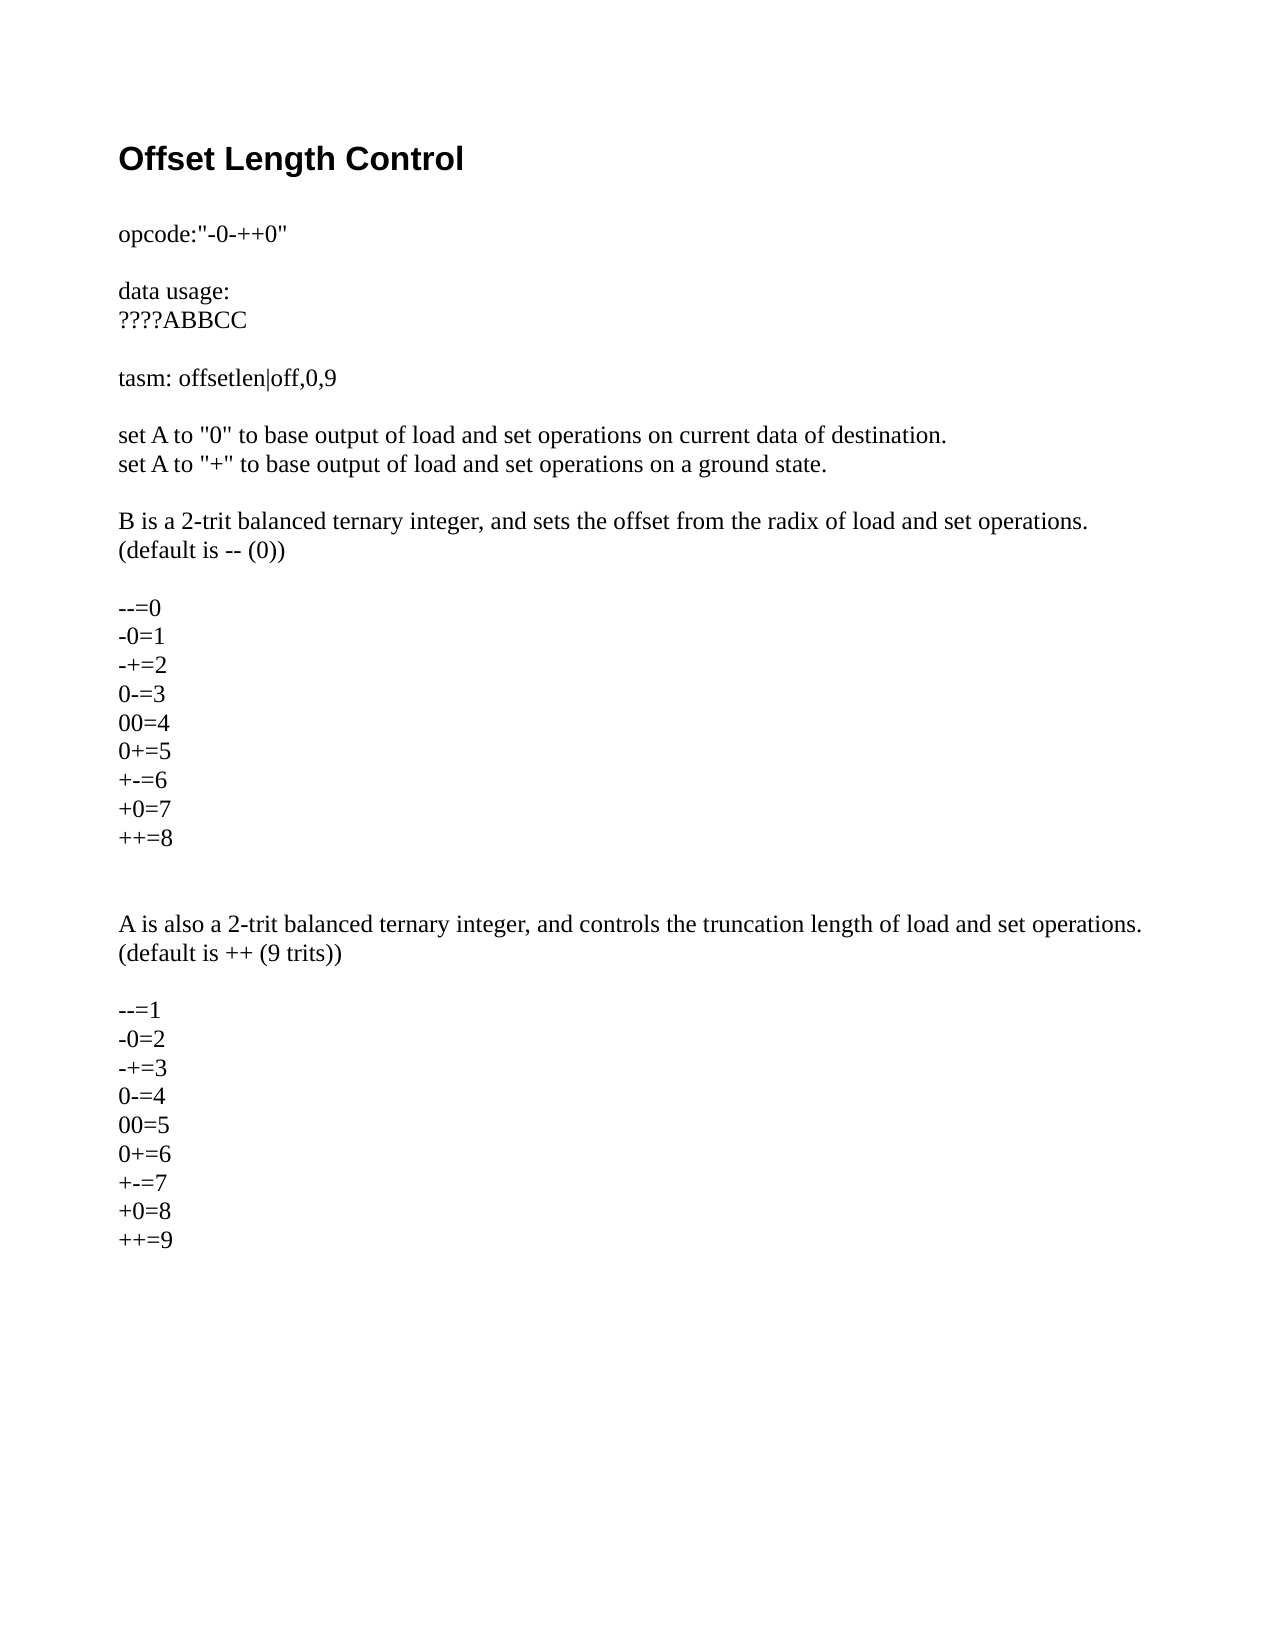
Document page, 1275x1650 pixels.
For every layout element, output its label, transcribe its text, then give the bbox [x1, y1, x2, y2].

text opcode:"-0-++0" data usage: ????ABBCC tasm: offsetlen|off,0,9 set A to "0" to base output of load and set operations on current data of destination. set A to "+" to base output of load and set operations on a ground state. B is a 2-trit balanced ternary integer, and sets the offset from the radix of load and set operations. (default is -- (0)) --=0 -0=1 -+=2 0-=3 00=4 0+=5 +-=6 +0=7 ++=8 A is also a 2-trit balanced ternary integer, and controls the truncation length of load and set operations. (default is ++ (9 trits)) --=1 -0=2 -+=3 0-=4 00=5 0+=6 +-=7 +0=8 ++=9 [118, 219, 1157, 1254]
subtitle Offset Length Control [118, 139, 1157, 178]
